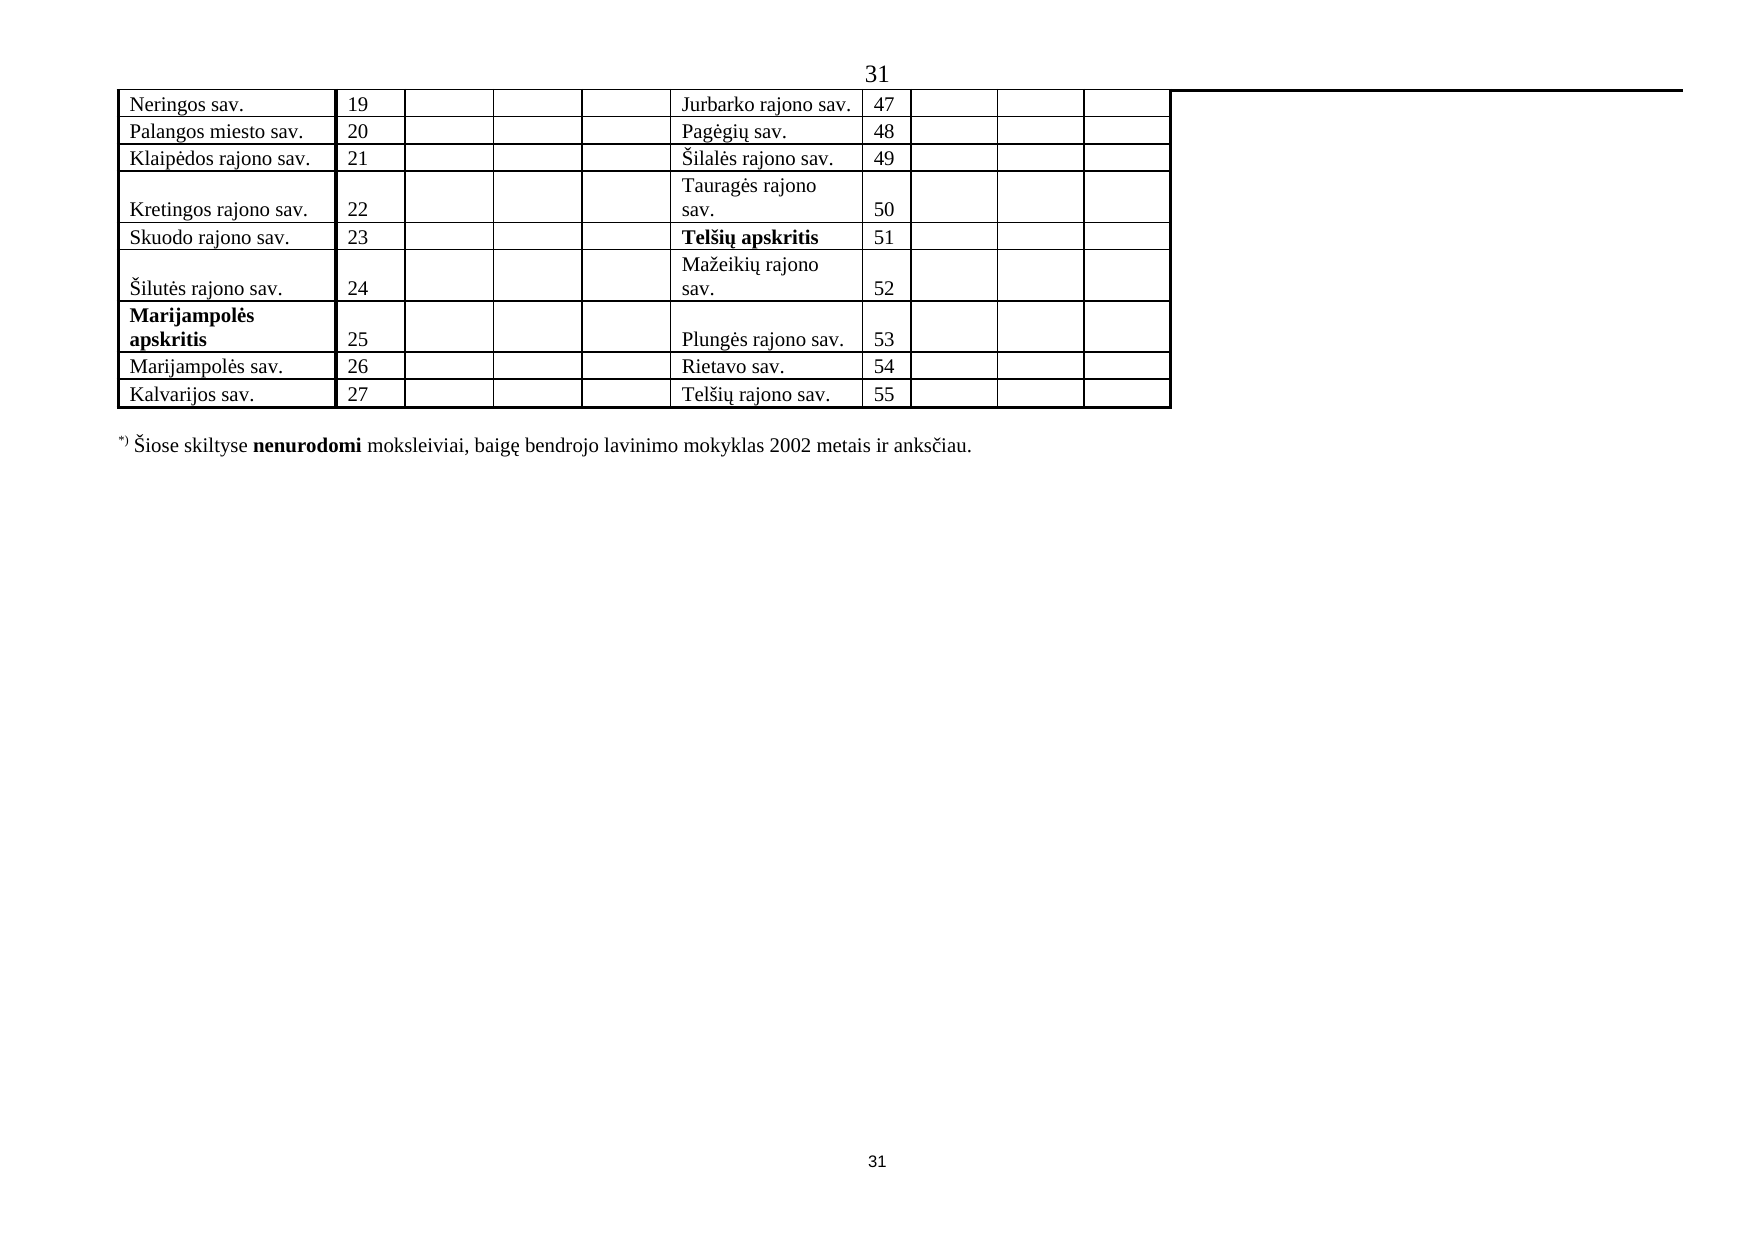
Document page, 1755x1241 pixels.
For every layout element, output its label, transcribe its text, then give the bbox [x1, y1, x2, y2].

table_cell Kalvarijos sav. [120, 380, 334, 406]
table_cell [494, 172, 581, 221]
table_cell [1085, 380, 1169, 406]
table_cell Telšių apskritis [671, 223, 862, 249]
table_cell Tauragės rajono sav. [671, 172, 862, 221]
table_cell [494, 117, 581, 143]
table_cell Šilalės rajono sav. [671, 145, 862, 170]
table_cell [583, 353, 670, 378]
table_cell [583, 380, 670, 406]
table_cell [494, 380, 581, 406]
table_cell 49 [863, 145, 910, 170]
table_cell [1085, 302, 1169, 351]
table_cell Klaipėdos rajono sav. [120, 145, 334, 170]
table_cell [406, 380, 493, 406]
table_cell [1085, 250, 1169, 300]
table_cell [583, 302, 670, 351]
table_cell [583, 172, 670, 221]
table_cell [406, 223, 493, 249]
table_cell Kretingos rajono sav. [120, 172, 334, 221]
table_cell 50 [863, 172, 910, 221]
table_cell [494, 223, 581, 249]
table_cell Skuodo rajono sav. [120, 223, 334, 249]
table_cell [494, 90, 581, 116]
table_cell 22 [338, 172, 404, 221]
table_cell Pagėgių sav. [671, 117, 862, 143]
table_cell 51 [863, 223, 910, 249]
table_cell 47 [863, 90, 910, 116]
table_cell Šilutės rajono sav. [120, 250, 334, 300]
table_cell [1172, 92, 1683, 406]
table_cell Marijampolės sav. [120, 353, 334, 378]
table_cell [494, 353, 581, 378]
table_cell [998, 172, 1083, 221]
table_cell [406, 90, 493, 116]
table_cell [912, 380, 997, 406]
table_cell Plungės rajono sav. [671, 302, 862, 351]
table_cell Jurbarko rajono sav. [671, 90, 862, 116]
table_cell [998, 302, 1083, 351]
table_cell [912, 302, 997, 351]
table_cell [583, 90, 670, 116]
table_cell [912, 223, 997, 249]
table_cell 55 [863, 380, 910, 406]
table_cell [1085, 353, 1169, 378]
table_cell [406, 353, 493, 378]
table_cell [406, 117, 493, 143]
table_cell [998, 90, 1083, 116]
table_cell [583, 223, 670, 249]
table_cell [1085, 145, 1169, 170]
table_cell [912, 250, 997, 300]
table_cell [1085, 117, 1169, 143]
table_cell [406, 250, 493, 300]
table_cell Marijampolės apskritis [120, 302, 334, 351]
table_cell [1085, 90, 1169, 116]
table_cell Mažeikių rajono sav. [671, 250, 862, 300]
table_cell [406, 172, 493, 221]
table_cell [494, 250, 581, 300]
table_cell [494, 145, 581, 170]
table_cell [583, 117, 670, 143]
table_cell [998, 145, 1083, 170]
table_cell 23 [338, 223, 404, 249]
table_cell [998, 223, 1083, 249]
table_cell [912, 90, 997, 116]
table_cell [406, 302, 493, 351]
table_cell [583, 145, 670, 170]
table_cell [912, 353, 997, 378]
table_cell 24 [338, 250, 404, 300]
table_cell [998, 117, 1083, 143]
table_cell 52 [863, 250, 910, 300]
table_cell Telšių rajono sav. [671, 380, 862, 406]
table_cell [583, 250, 670, 300]
table_cell 19 [338, 90, 404, 116]
table_cell 54 [863, 353, 910, 378]
table_cell [406, 145, 493, 170]
table_cell Neringos sav. [120, 90, 334, 116]
table_cell [912, 117, 997, 143]
table_cell [494, 302, 581, 351]
table_cell 26 [338, 353, 404, 378]
table_cell [912, 145, 997, 170]
table_cell 27 [338, 380, 404, 406]
table_cell [1085, 172, 1169, 221]
table_cell Palangos miesto sav. [120, 117, 334, 143]
table_cell [998, 380, 1083, 406]
table_cell 53 [863, 302, 910, 351]
table_cell 21 [338, 145, 404, 170]
table_cell 48 [863, 117, 910, 143]
text *) Šiose skiltyse nenurodomi moksleiviai, baigę bendrojo lavinimo mokyklas 2002 metais ir anksčiau. [118, 433, 1636, 457]
table_cell 20 [338, 117, 404, 143]
table_cell [912, 172, 997, 221]
table_cell [998, 353, 1083, 378]
table_cell [998, 250, 1083, 300]
table_cell Rietavo sav. [671, 353, 862, 378]
table_cell [1085, 223, 1169, 249]
table_cell 25 [338, 302, 404, 351]
